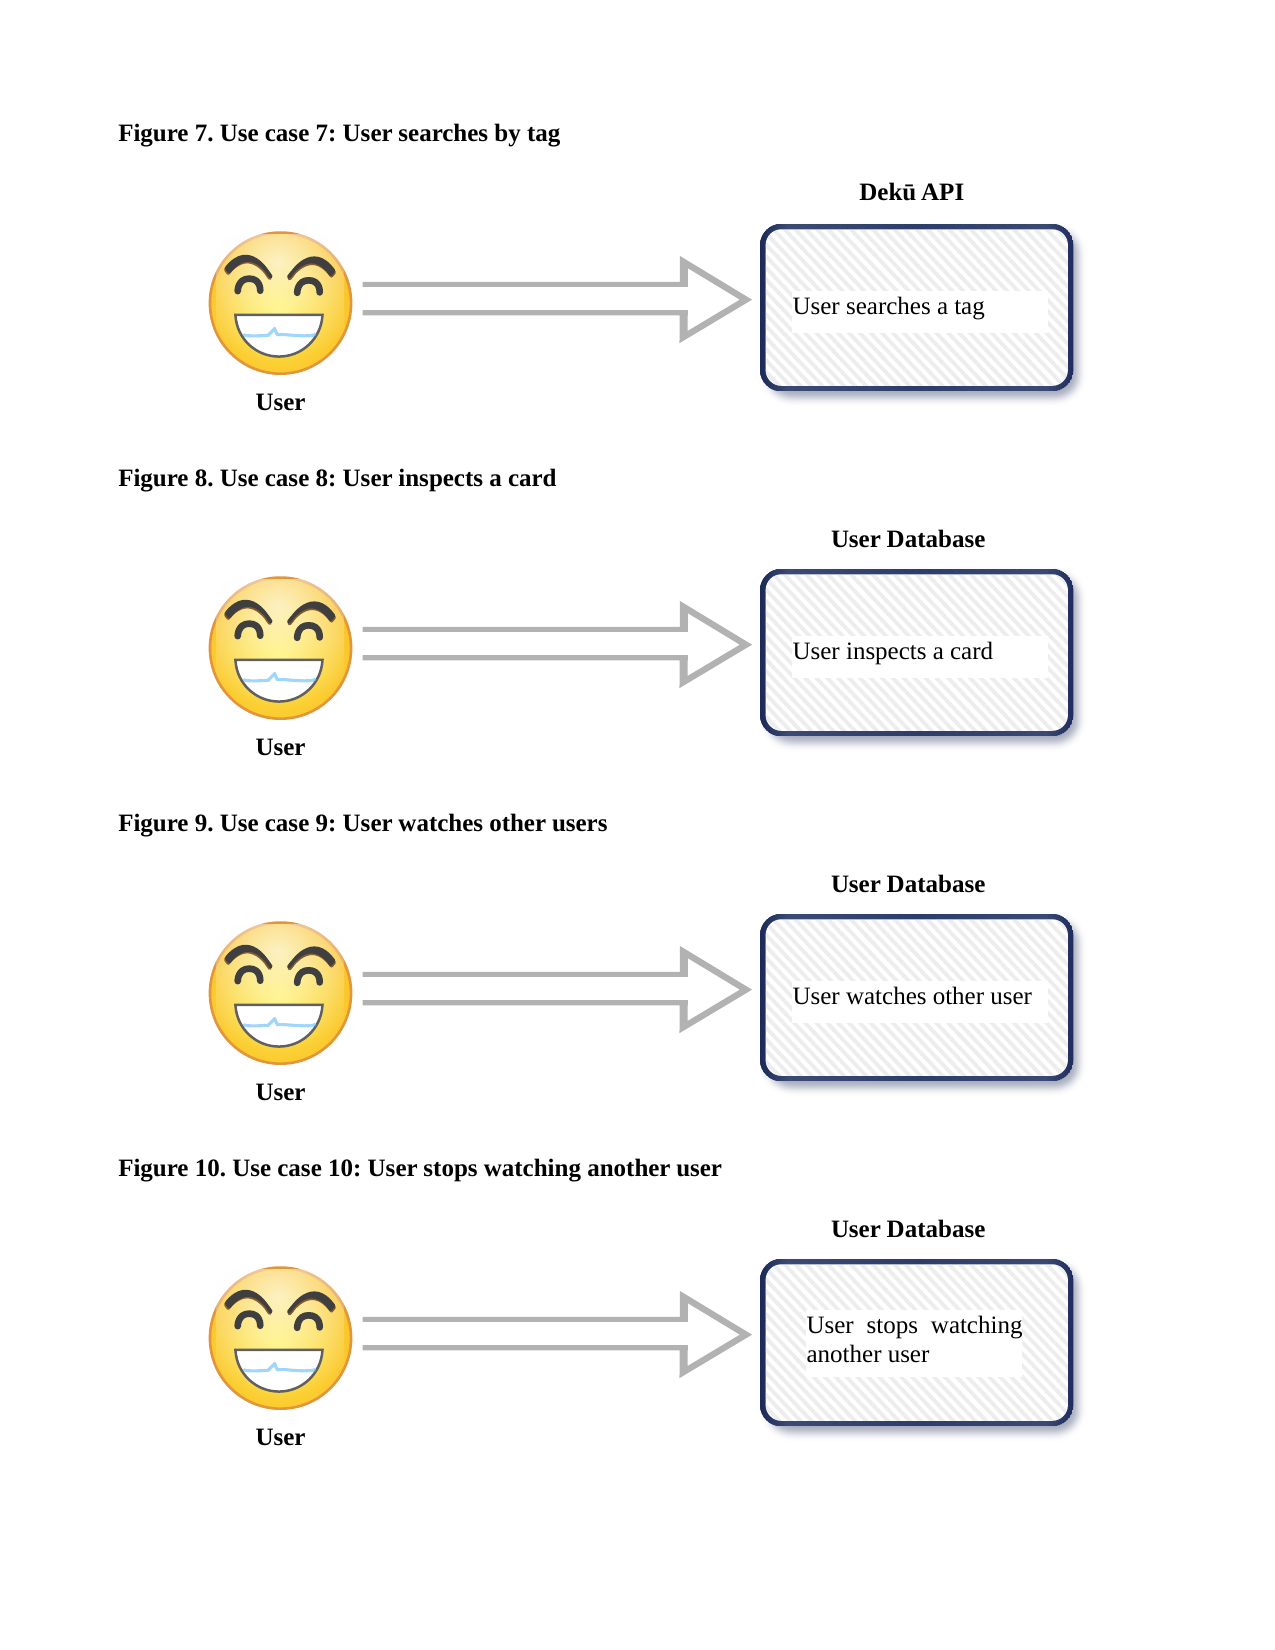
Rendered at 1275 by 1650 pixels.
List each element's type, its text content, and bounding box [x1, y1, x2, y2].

table_cell [218, 234, 235, 265]
table_cell [218, 924, 235, 955]
text User watches other user [792, 981, 1048, 1009]
table_cell [230, 579, 249, 596]
text User inspects a card [792, 636, 1048, 664]
text [196, 206, 364, 219]
text User [196, 564, 364, 761]
table_cell [321, 234, 339, 259]
text User [196, 219, 364, 416]
text User searches a tag [792, 291, 1048, 319]
text Figure 8. Use case 8: User inspects a card [118, 463, 1157, 492]
text User Database [831, 524, 1004, 553]
text User [196, 909, 364, 1106]
table_cell [338, 1280, 345, 1304]
text [196, 1241, 364, 1254]
text Figure 9. Use case 9: User watches other users [118, 808, 1157, 837]
table_cell [308, 234, 325, 245]
text Figure 10. Use case 10: User stops watching another user [118, 1153, 1157, 1182]
text Figure 7. Use case 7: User searches by tag [118, 118, 1157, 147]
text User stops watching another user [806, 1310, 1022, 1368]
text [196, 896, 364, 909]
table_cell [308, 579, 325, 590]
table_cell [230, 924, 249, 941]
table_cell [321, 924, 339, 949]
text User Database [831, 869, 1004, 898]
table_cell [230, 234, 249, 251]
table_cell [321, 1269, 339, 1294]
text User [196, 1254, 364, 1451]
table_cell [308, 924, 325, 935]
text User Database [831, 1214, 1004, 1243]
table_cell [218, 1269, 235, 1300]
text [196, 551, 364, 564]
text Dekū API [859, 177, 978, 205]
